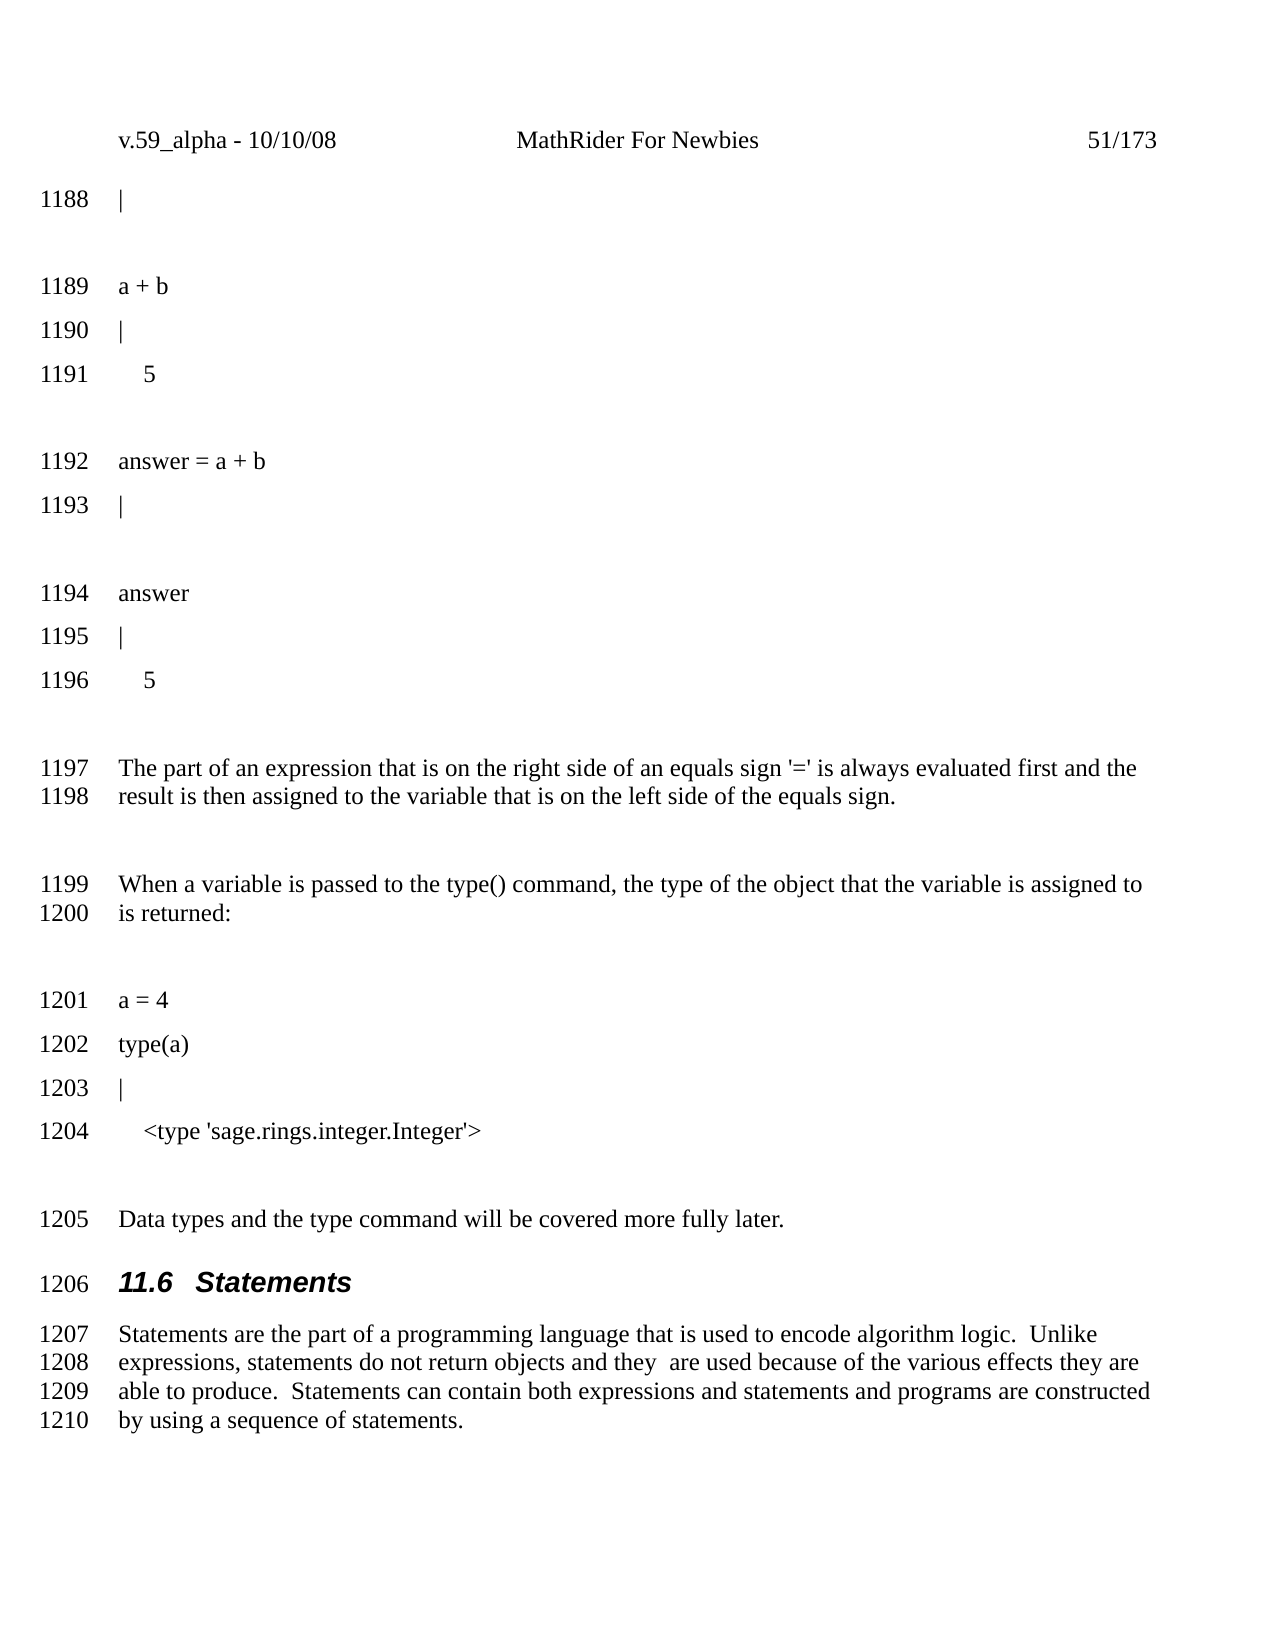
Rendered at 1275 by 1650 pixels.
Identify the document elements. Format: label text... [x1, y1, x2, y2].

text a + b [118, 271, 1157, 300]
text Statements are the part of a programming language that is used to encode algorithm logic. Unlike expressions, statements do not return objects and they are used because of the various effects they are able to produce. Statements can contain both expressions and statements and programs are constructed by using a sequence of statements. [118, 1319, 1157, 1434]
text 5 [118, 359, 1157, 388]
text answer [118, 578, 1157, 606]
text a = 4 [118, 985, 1157, 1014]
text | [118, 1073, 1157, 1101]
text When a variable is passed to the type() command, the type of the object that the variable is assigned to is returned: [118, 869, 1157, 926]
text type(a) [118, 1029, 1157, 1058]
text 5 [118, 665, 1157, 694]
text | [118, 621, 1157, 650]
text The part of an expression that is on the right side of an equals sign '=' is always evaluated first and the result is then assigned to the variable that is on the left side of the equals sign. [118, 753, 1157, 810]
text answer = a + b [118, 446, 1157, 475]
text <type 'sage.rings.integer.Integer'> [118, 1116, 1157, 1145]
text | [118, 490, 1157, 519]
subtitle Statements [118, 1265, 1157, 1299]
text | [118, 315, 1157, 344]
text | [118, 184, 1157, 213]
text Data types and the type command will be covered more fully later. [118, 1204, 1157, 1233]
